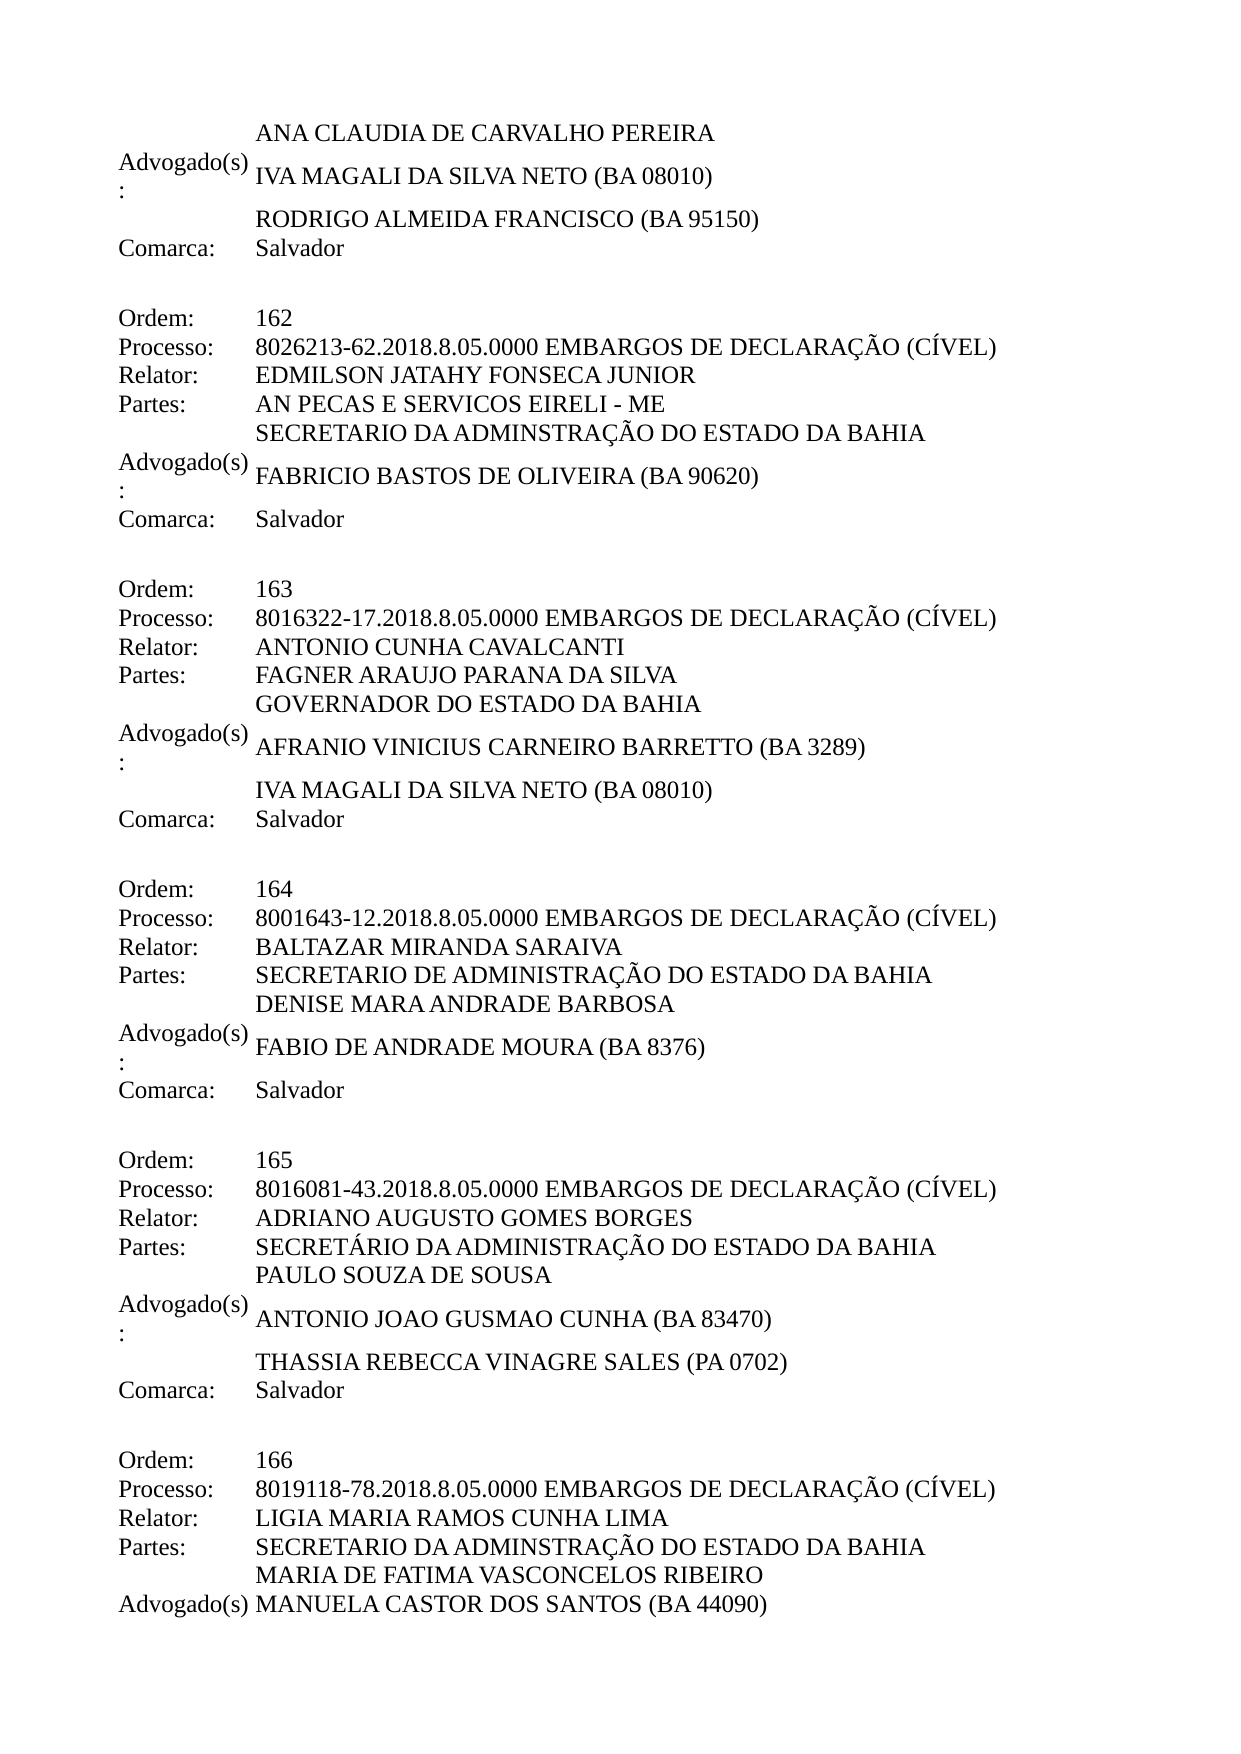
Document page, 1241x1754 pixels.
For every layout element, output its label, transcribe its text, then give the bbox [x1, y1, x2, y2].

table_cell SECRETARIO DA ADMINSTRAÇÃO DO ESTADO DA BAHIA [255, 418, 997, 447]
table_cell PAULO SOUZA DE SOUSA [255, 1261, 997, 1289]
table_cell Relator: [118, 1503, 255, 1532]
table_cell Comarca: [118, 804, 255, 833]
table_header Ordem: [118, 1446, 255, 1474]
table_cell ANTONIO JOAO GUSMAO CUNHA (BA 83470) [255, 1289, 997, 1347]
table_cell Comarca: [118, 233, 255, 262]
table_cell SECRETARIO DA ADMINSTRAÇÃO DO ESTADO DA BAHIA [255, 1532, 996, 1561]
table_header Ordem: [118, 1146, 255, 1174]
table_cell DENISE MARA ANDRADE BARBOSA [255, 989, 997, 1018]
table_cell IVA MAGALI DA SILVA NETO (BA 08010) [255, 776, 997, 804]
table_header 162 [255, 303, 997, 332]
table_cell Advogado(s): [118, 1289, 255, 1347]
table_cell Partes: [118, 661, 255, 689]
table_cell Relator: [118, 361, 255, 389]
table_cell SECRETÁRIO DA ADMINISTRAÇÃO DO ESTADO DA BAHIA [255, 1232, 997, 1261]
table_cell Processo: [118, 903, 255, 932]
table_header 166 [255, 1446, 996, 1474]
table_header 165 [255, 1146, 997, 1174]
table_header Ordem: [118, 574, 255, 603]
table_cell Advogado(s): [118, 718, 255, 776]
table_cell ANA CLAUDIA DE CARVALHO PEREIRA [255, 118, 997, 147]
table_cell 8016322-17.2018.8.05.0000 EMBARGOS DE DECLARAÇÃO (CÍVEL) [255, 603, 997, 632]
table_cell Advogado(s): [118, 147, 255, 204]
table_cell Salvador [255, 504, 997, 533]
table_cell EDMILSON JATAHY FONSECA JUNIOR [255, 361, 997, 389]
table_cell Processo: [118, 332, 255, 361]
table_cell [118, 776, 255, 804]
table_cell [118, 204, 255, 233]
table_cell Partes: [118, 1232, 255, 1261]
table_cell [118, 118, 255, 147]
table_cell GOVERNADOR DO ESTADO DA BAHIA [255, 689, 997, 718]
table_cell Processo: [118, 1174, 255, 1203]
table_cell [118, 989, 255, 1018]
table_cell Advogado(s) [118, 1589, 255, 1618]
table_cell Partes: [118, 1532, 255, 1561]
table_cell 8001643-12.2018.8.05.0000 EMBARGOS DE DECLARAÇÃO (CÍVEL) [255, 903, 997, 932]
table_cell Comarca: [118, 1076, 255, 1104]
table_cell Salvador [255, 233, 997, 262]
table_cell [118, 1561, 255, 1589]
table_cell THASSIA REBECCA VINAGRE SALES (PA 0702) [255, 1347, 997, 1376]
table_cell BALTAZAR MIRANDA SARAIVA [255, 932, 997, 961]
table_cell Comarca: [118, 1376, 255, 1404]
table_cell Salvador [255, 804, 997, 833]
table_cell 8026213-62.2018.8.05.0000 EMBARGOS DE DECLARAÇÃO (CÍVEL) [255, 332, 997, 361]
table_cell Relator: [118, 932, 255, 961]
table_cell [118, 1347, 255, 1376]
table_cell FABRICIO BASTOS DE OLIVEIRA (BA 90620) [255, 447, 997, 504]
table_cell FAGNER ARAUJO PARANA DA SILVA [255, 661, 997, 689]
table_cell Processo: [118, 603, 255, 632]
table_cell MANUELA CASTOR DOS SANTOS (BA 44090) [255, 1589, 996, 1618]
table_cell AN PECAS E SERVICOS EIRELI - ME [255, 389, 997, 418]
table_cell LIGIA MARIA RAMOS CUNHA LIMA [255, 1503, 996, 1532]
table_cell ADRIANO AUGUSTO GOMES BORGES [255, 1203, 997, 1232]
table_cell Relator: [118, 1203, 255, 1232]
table_cell [118, 1261, 255, 1289]
table_cell Advogado(s): [118, 447, 255, 504]
table_cell AFRANIO VINICIUS CARNEIRO BARRETTO (BA 3289) [255, 718, 997, 776]
table_header Ordem: [118, 874, 255, 903]
table_cell [118, 418, 255, 447]
table_cell Comarca: [118, 504, 255, 533]
table_cell Relator: [118, 632, 255, 661]
table_cell FABIO DE ANDRADE MOURA (BA 8376) [255, 1018, 997, 1076]
table_cell Advogado(s): [118, 1018, 255, 1076]
table_cell 8016081-43.2018.8.05.0000 EMBARGOS DE DECLARAÇÃO (CÍVEL) [255, 1174, 997, 1203]
table_cell MARIA DE FATIMA VASCONCELOS RIBEIRO [255, 1561, 996, 1589]
table_cell RODRIGO ALMEIDA FRANCISCO (BA 95150) [255, 204, 997, 233]
table_cell Salvador [255, 1076, 997, 1104]
table_header 163 [255, 574, 997, 603]
table_cell Processo: [118, 1474, 255, 1503]
table_cell IVA MAGALI DA SILVA NETO (BA 08010) [255, 147, 997, 204]
table_cell Partes: [118, 961, 255, 989]
table_cell SECRETARIO DE ADMINISTRAÇÃO DO ESTADO DA BAHIA [255, 961, 997, 989]
table_cell Salvador [255, 1376, 997, 1404]
table_cell [118, 689, 255, 718]
table_header 164 [255, 874, 997, 903]
table_cell ANTONIO CUNHA CAVALCANTI [255, 632, 997, 661]
table_cell 8019118-78.2018.8.05.0000 EMBARGOS DE DECLARAÇÃO (CÍVEL) [255, 1474, 996, 1503]
table_cell Partes: [118, 389, 255, 418]
table_header Ordem: [118, 303, 255, 332]
